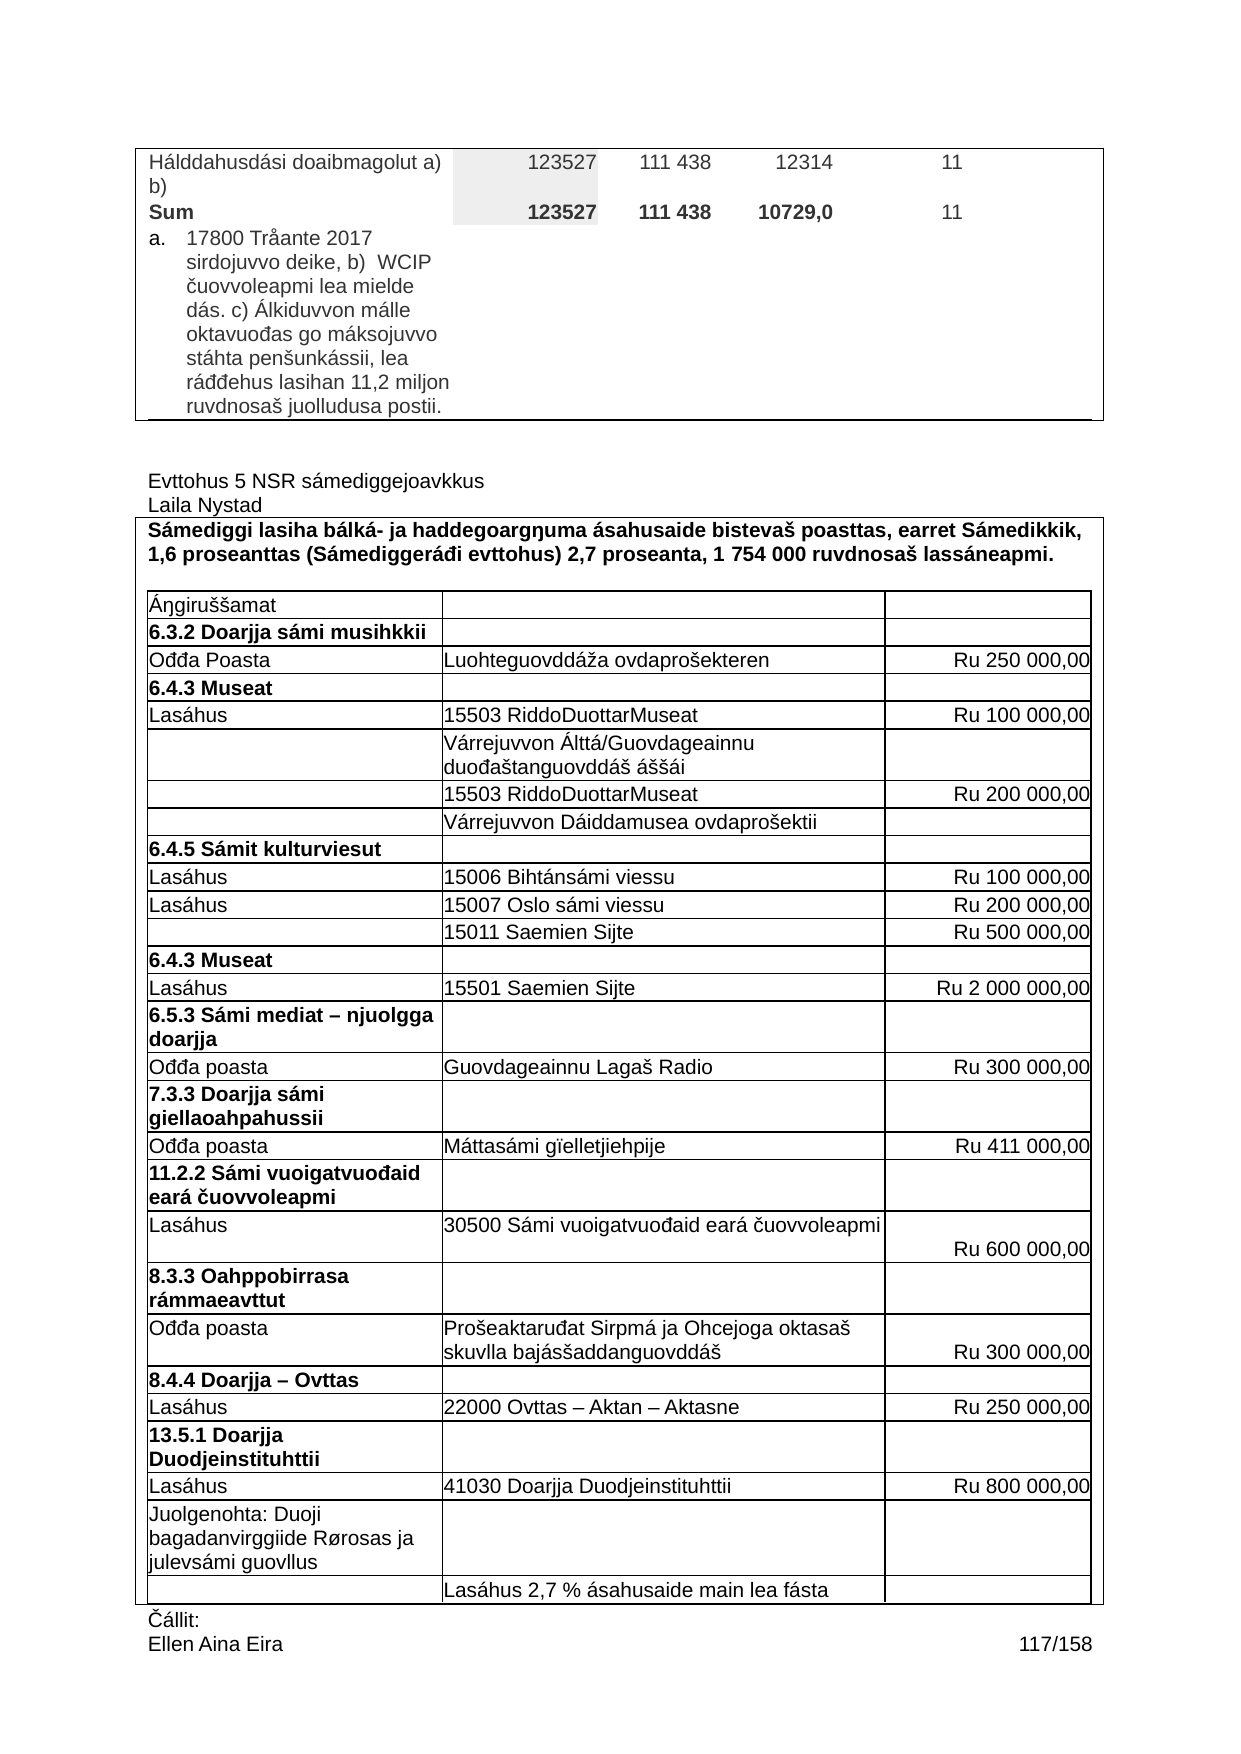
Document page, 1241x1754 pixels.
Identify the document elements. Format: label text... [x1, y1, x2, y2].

table_cell [148, 730, 442, 779]
table_cell [453, 225, 598, 418]
table_cell 30500 Sámi vuoigatvuođaid eará čuovvoleapmi [443, 1212, 884, 1262]
table_cell [443, 1160, 884, 1210]
table_cell Várrejuvvon Álttá/Guovdageainnu duođaštanguovddáš áššái [443, 730, 884, 779]
table_cell Ru 250 000,00 [886, 1394, 1090, 1420]
table_cell Ođđa poasta [148, 1053, 442, 1079]
table_cell Ru 200 000,00 [886, 781, 1090, 807]
table_cell Lasáhus [148, 702, 442, 728]
table_cell 15501 Saemien Sijte [443, 974, 884, 1000]
table_cell Ođđa poasta [148, 1133, 442, 1159]
table_cell [443, 1002, 884, 1052]
table_header [886, 592, 1090, 617]
table_cell Lasáhus [148, 1394, 442, 1420]
table_cell Sum [148, 199, 453, 225]
table_cell [443, 619, 884, 645]
text Evttohus 5 NSR sámediggejoavkkus [148, 469, 1093, 493]
table_cell 15007 Oslo sámi viessu [443, 892, 884, 917]
table_cell 111 438 [598, 149, 712, 199]
table_cell Lasáhus 2,7 % ásahusaide main lea fásta [443, 1576, 884, 1602]
table_cell 7.3.3 Doarjja sámi giellaoahpahussii [148, 1081, 442, 1131]
table_cell Prošeaktaruđat Sirpmá ja Ohcejoga oktasaš skuvlla bajásšaddanguovddáš [443, 1315, 884, 1365]
table_cell [886, 674, 1090, 700]
table_cell Juolgenohta: Duoji bagadanvirggiide Rørosas ja julevsámi guovllus [148, 1501, 442, 1575]
table_cell [886, 1160, 1090, 1210]
table_cell [886, 619, 1090, 645]
table_cell [834, 225, 964, 418]
table_cell 12314 [712, 149, 834, 199]
table_cell [712, 225, 834, 418]
table_cell 123527 [453, 199, 598, 225]
table_cell [148, 1576, 442, 1602]
table_cell Lasáhus [148, 864, 442, 890]
table_cell [598, 225, 712, 418]
table_cell [886, 809, 1090, 835]
table_cell [443, 674, 884, 700]
table_cell Ru 600 000,00 [886, 1212, 1090, 1262]
table_cell [886, 1501, 1090, 1575]
table_cell 8.3.3 Oahppobirrasa rámmaeavttut [148, 1263, 442, 1313]
text Laila Nystad [148, 493, 1093, 517]
table_cell 6.5.3 Sámi mediat – njuolgga doarjja [148, 1002, 442, 1052]
table_header [136, 149, 1103, 420]
table_cell Ru 300 000,00 [886, 1315, 1090, 1365]
table_cell Lasáhus [148, 974, 442, 1000]
table_header Áŋgiruššamat [148, 592, 442, 617]
table_header Sámediggi lasiha bálká- ja haddegoargŋuma ásahusaide bistevaš poasttas, earret Sámedikkik, 1,6 proseanttas (Sámediggeráđi evttohus) 2,7 proseanta, 1 754 000 ruvdnosaš lassáneapmi. [136, 518, 1103, 1604]
table_cell Hálddahusdási doaibmagolut a) b) [148, 149, 453, 199]
table_cell Ru 200 000,00 [886, 892, 1090, 917]
table_cell Várrejuvvon Dáiddamusea ovdaprošektii [443, 809, 884, 835]
table_cell 6.3.2 Doarjja sámi musihkkii [148, 619, 442, 645]
table_cell 6.4.5 Sámit kulturviesut [148, 836, 442, 862]
table_cell [886, 1576, 1090, 1602]
table_cell Ru 800 000,00 [886, 1473, 1090, 1499]
table_cell Máttasámi gïelletjiehpije [443, 1133, 884, 1159]
table_cell [443, 1263, 884, 1313]
table_cell [443, 1422, 884, 1472]
table_cell [443, 947, 884, 973]
table_cell Ru 250 000,00 [886, 647, 1090, 673]
table_cell 11.2.2 Sámi vuoigatvuođaid eará čuovvoleapmi [148, 1160, 442, 1210]
table_cell 17800 Tråante 2017 sirdojuvvo deike, b) WCIP čuovvoleapmi lea mielde dás. c) Álkiduvvon málle oktavuođas go máksojuvvo stáhta penšunkássii, lea ráđđehus lasihan 11,2 miljon ruvdnosaš juolludusa postii. [148, 225, 453, 418]
table_cell Ođđa poasta [148, 1315, 442, 1365]
table_cell [886, 1367, 1090, 1392]
table_cell Ru 2 000 000,00 [886, 974, 1090, 1000]
table_cell 15006 Bihtánsámi viessu [443, 864, 884, 890]
table_cell [886, 1002, 1090, 1052]
table_cell [886, 836, 1090, 862]
table_cell [148, 809, 442, 835]
table_cell Lasáhus [148, 1473, 442, 1499]
table_cell 123527 [453, 149, 598, 199]
table_cell [443, 1367, 884, 1392]
table_cell 41030 Doarjja Duodjeinstituhttii [443, 1473, 884, 1499]
table_cell [148, 781, 442, 807]
table_cell Guovdageainnu Lagaš Radio [443, 1053, 884, 1079]
table_cell 10729,0 [712, 199, 834, 225]
table_cell [886, 730, 1090, 779]
table_cell [148, 919, 442, 945]
table_cell Lasáhus [148, 1212, 442, 1262]
table_cell [886, 1263, 1090, 1313]
table_cell 11 [834, 199, 964, 225]
table_cell Lasáhus [148, 892, 442, 917]
table_cell Ođđa Poasta [148, 647, 442, 673]
table_cell [443, 1081, 884, 1131]
table_cell [886, 1422, 1090, 1472]
table_cell 15011 Saemien Sijte [443, 919, 884, 945]
table_cell Ru 411 000,00 [886, 1133, 1090, 1159]
table_cell Ru 300 000,00 [886, 1053, 1090, 1079]
table_cell Ru 100 000,00 [886, 864, 1090, 890]
table_cell [886, 947, 1090, 973]
table_cell [964, 225, 1092, 418]
table_cell Ru 100 000,00 [886, 702, 1090, 728]
table_header [443, 592, 884, 617]
table_cell [964, 149, 1092, 199]
table_cell Luohteguovddáža ovdaprošekteren [443, 647, 884, 673]
table_cell 8.4.4 Doarjja – Ovttas [148, 1367, 442, 1392]
table_cell 13.5.1 Doarjja Duodjeinstituhttii [148, 1422, 442, 1472]
table_cell [886, 1081, 1090, 1131]
table_cell 6.4.3 Museat [148, 674, 442, 700]
table_cell [964, 199, 1092, 225]
table_cell 11 [834, 149, 964, 199]
table_cell Ru 500 000,00 [886, 919, 1090, 945]
table_cell 15503 RiddoDuottarMuseat [443, 781, 884, 807]
table_cell 6.4.3 Museat [148, 947, 442, 973]
table_cell 111 438 [598, 199, 712, 225]
table_cell 15503 RiddoDuottarMuseat [443, 702, 884, 728]
table_cell [443, 1501, 884, 1575]
table_cell 22000 Ovttas – Aktan – Aktasne [443, 1394, 884, 1420]
table_cell [443, 836, 884, 862]
